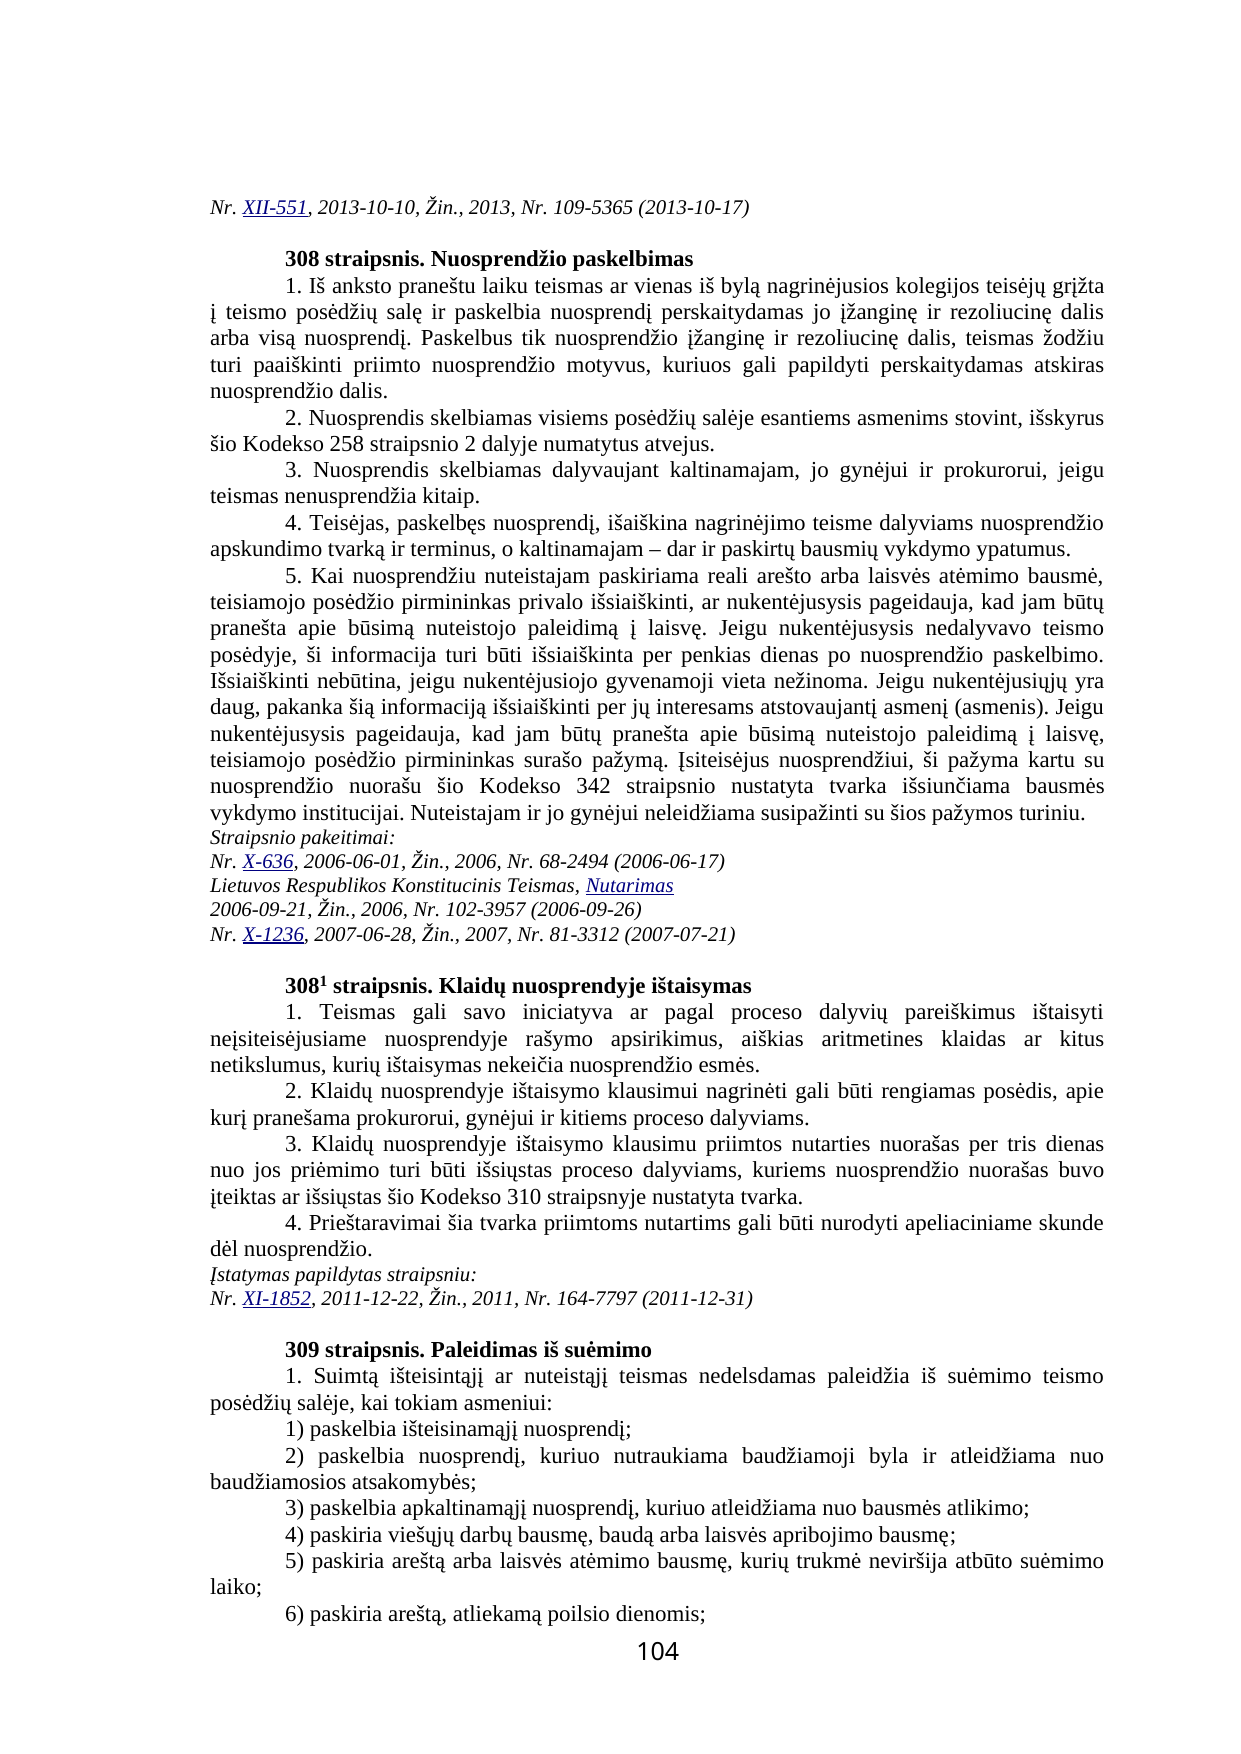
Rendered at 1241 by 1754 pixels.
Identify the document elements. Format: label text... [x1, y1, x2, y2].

text Nr. X-1236, 2007-06-28, Žin., 2007, Nr. 81-3312 (2007-07-21) [210, 921, 1106, 946]
text Nr. XII-551, 2013-10-10, Žin., 2013, Nr. 109-5365 (2013-10-17) [210, 195, 1106, 219]
text 1) paskelbia išteisinamąjį nuosprendį; [210, 1415, 1106, 1442]
text 3) paskelbia apkaltinamąjį nuosprendį, kuriuo atleidžiama nuo bausmės atlikimo; [210, 1494, 1106, 1521]
text 1. Teismas gali savo iniciatyva ar pagal proceso dalyvių pareiškimus ištaisyti neįsiteisėjusiame nuosprendyje rašymo apsirikimus, aiškias aritmetines klaidas ar kitus netikslumus, kurių ištaisymas nekeičia nuosprendžio esmės. [210, 998, 1106, 1077]
text 308 straipsnis. Nuosprendžio paskelbimas [210, 245, 1106, 272]
text 5. Kai nuosprendžiu nuteistajam paskiriama reali arešto arba laisvės atėmimo bausmė, teisiamojo posėdžio pirmininkas privalo išsiaiškinti, ar nukentėjusysis pageidauja, kad jam būtų pranešta apie būsimą nuteistojo paleidimą į laisvę. Jeigu nukentėjusysis nedalyvavo teismo posėdyje, ši informacija turi būti išsiaiškinta per penkias dienas po nuosprendžio paskelbimo. Išsiaiškinti nebūtina, jeigu nukentėjusiojo gyvenamoji vieta nežinoma. Jeigu nukentėjusiųjų yra daug, pakanka šią informaciją išsiaiškinti per jų interesams atstovaujantį asmenį (asmenis). Jeigu nukentėjusysis pageidauja, kad jam būtų pranešta apie būsimą nuteistojo paleidimą į laisvę, teisiamojo posėdžio pirmininkas surašo pažymą. Įsiteisėjus nuosprendžiui, ši pažyma kartu su nuosprendžio nuorašu šio Kodekso 342 straipsnio nustatyta tvarka išsiunčiama bausmės vykdymo institucijai. Nuteistajam ir jo gynėjui neleidžiama susipažinti su šios pažymos turiniu. [210, 562, 1106, 825]
text 1. Iš anksto praneštu laiku teismas ar vienas iš bylą nagrinėjusios kolegijos teisėjų grįžta į teismo posėdžių salę ir paskelbia nuosprendį perskaitydamas jo įžanginę ir rezoliucinę dalis arba visą nuosprendį. Paskelbus tik nuosprendžio įžanginę ir rezoliucinę dalis, teismas žodžiu turi paaiškinti priimto nuosprendžio motyvus, kuriuos gali papildyti perskaitydamas atskiras nuosprendžio dalis. [210, 272, 1106, 403]
text 6) paskiria areštą, atliekamą poilsio dienomis; [210, 1600, 1106, 1626]
text 309 straipsnis. Paleidimas iš suėmimo [210, 1336, 1106, 1363]
text 4. Teisėjas, paskelbęs nuosprendį, išaiškina nagrinėjimo teisme dalyviams nuosprendžio apskundimo tvarką ir terminus, o kaltinamajam – dar ir paskirtų bausmių vykdymo ypatumus. [210, 509, 1106, 562]
text 2006-09-21, Žin., 2006, Nr. 102-3957 (2006-09-26) [210, 897, 1106, 921]
text 4) paskiria viešųjų darbų bausmę, baudą arba laisvės apribojimo bausmę; [210, 1521, 1106, 1547]
text 5) paskiria areštą arba laisvės atėmimo bausmę, kurių trukmė neviršija atbūto suėmimo laiko; [210, 1547, 1106, 1600]
text 2) paskelbia nuosprendį, kuriuo nutraukiama baudžiamoji byla ir atleidžiama nuo baudžiamosios atsakomybės; [210, 1442, 1106, 1494]
text 2. Klaidų nuosprendyje ištaisymo klausimui nagrinėti gali būti rengiamas posėdis, apie kurį pranešama prokurorui, gynėjui ir kitiems proceso dalyviams. [210, 1077, 1106, 1130]
text 3. Nuosprendis skelbiamas dalyvaujant kaltinamajam, jo gynėjui ir prokurorui, jeigu teismas nenusprendžia kitaip. [210, 456, 1106, 509]
text Straipsnio pakeitimai: [210, 825, 1106, 849]
text Nr. XI-1852, 2011-12-22, Žin., 2011, Nr. 164-7797 (2011-12-31) [210, 1286, 1106, 1310]
text 1. Suimtą išteisintąjį ar nuteistąjį teismas nedelsdamas paleidžia iš suėmimo teismo posėdžių salėje, kai tokiam asmeniui: [210, 1363, 1106, 1415]
text 4. Prieštaravimai šia tvarka priimtoms nutartims gali būti nurodyti apeliaciniame skunde dėl nuosprendžio. [210, 1209, 1106, 1262]
text Lietuvos Respublikos Konstitucinis Teismas, Nutarimas [210, 873, 1106, 897]
text Įstatymas papildytas straipsniu: [210, 1262, 1106, 1286]
text Nr. X-636, 2006-06-01, Žin., 2006, Nr. 68-2494 (2006-06-17) [210, 849, 1106, 873]
text 3081 straipsnis. Klaidų nuosprendyje ištaisymas [210, 972, 1106, 998]
text 2. Nuosprendis skelbiamas visiems posėdžių salėje esantiems asmenims stovint, išskyrus šio Kodekso 258 straipsnio 2 dalyje numatytus atvejus. [210, 403, 1106, 456]
text 3. Klaidų nuosprendyje ištaisymo klausimu priimtos nutarties nuorašas per tris dienas nuo jos priėmimo turi būti išsiųstas proceso dalyviams, kuriems nuosprendžio nuorašas buvo įteiktas ar išsiųstas šio Kodekso 310 straipsnyje nustatyta tvarka. [210, 1130, 1106, 1209]
